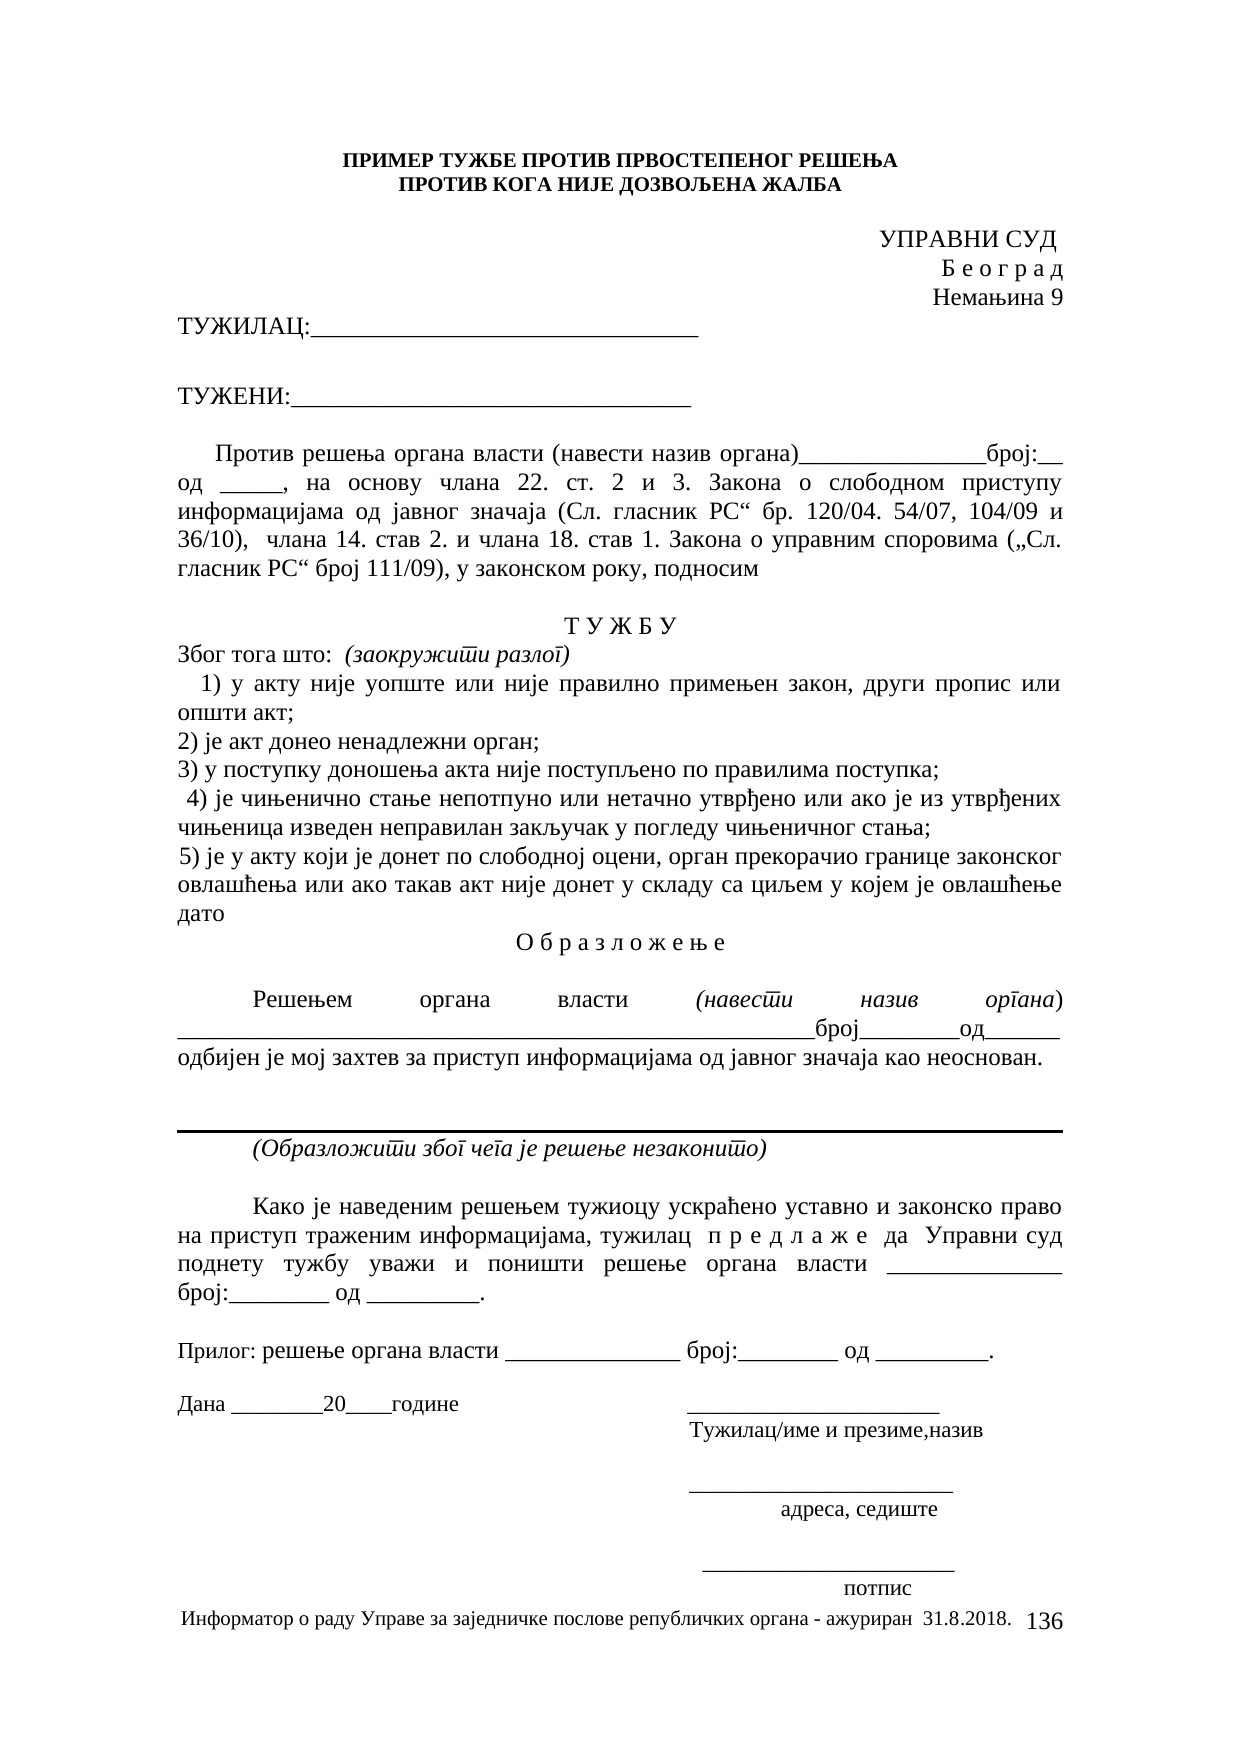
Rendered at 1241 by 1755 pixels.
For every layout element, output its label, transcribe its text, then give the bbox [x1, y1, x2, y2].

text ПРОТИВ КОГА НИЈЕ ДОЗВОЉЕНА ЖАЛБА [177, 172, 1063, 196]
text 1) у акту није уопште или није правилно примењен закон, други пропис или општи акт; [140, 668, 1063, 726]
text 2) је акт донео ненадлежни орган; [140, 726, 1063, 754]
text 4) је чињенично стање непотпуно или нетачно утврђено или ако је из утврђених чињеница изведен неправилан закључак у погледу чињеничног стања; [140, 783, 1063, 841]
text Б е о г р а д [177, 253, 1063, 282]
text ПРИМЕР ТУЖБЕ ПРОТИВ ПРВОСТЕПЕНОГ РЕШЕЊА [177, 148, 1063, 172]
text ТУЖИЛАЦ:_______________________________ [177, 311, 1063, 339]
text Решењем органа власти (навести назив органа) ___________________________________________________број________од______ одбијен је мој захтев за приступ информацијама од јавног значаја као неоснован. [177, 984, 1063, 1071]
text _______________________ [215, 1469, 1063, 1495]
text О б р а з л о ж е њ е [177, 927, 1063, 956]
text (Образложити због чега је решење незаконито) [177, 1133, 1063, 1162]
text Како је наведеним решењем тужиоцу ускраћено уставно и законско право на приступ траженим информацијама, тужилац п р е д л а ж е да Управни суд поднету тужбу уважи и поништи решење органа власти ______________ број:________ од _________. [177, 1191, 1063, 1306]
text Немањина 9 [215, 282, 1063, 311]
text 5) је у акту који је донет по слободној оцени, орган прекорачио границе законског овлашћења или ако такав акт није донет у складу са циљем у којем је овлашћење дато [140, 841, 1063, 927]
text Због тога што: (заокружити разлог) [140, 639, 1063, 668]
text Дана ________20____године ______________________ [177, 1390, 1063, 1416]
text Тужилац/име и презиме,назив [215, 1416, 1063, 1443]
text ТУЖЕНИ:________________________________ [177, 381, 1063, 409]
text УПРАВНИ СУД [177, 224, 1063, 253]
text потпис [215, 1574, 1063, 1601]
text Прилог: решење органа власти ______________ број:________ од _________. [177, 1335, 1063, 1363]
text Против решења органа власти (навести назив органа)_______________број:__ од _____, на основу члана 22. ст. 2 и 3. Закона о слободном приступу информацијама од јавног значаја (Сл. гласник РС“ бр. 120/04. 54/07, 104/09 и 36/10), члана 14. став 2. и члана 18. став 1. Закона о управним споровима („Сл. гласник РС“ број 111/09), у законском року, подносим [177, 438, 1063, 582]
text адреса, седиште [215, 1495, 1063, 1522]
text Т У Ж Б У [177, 611, 1063, 639]
text 3) у поступку доношења акта није поступљено по правилима поступка; [140, 754, 1063, 783]
text ______________________ [702, 1522, 1063, 1574]
